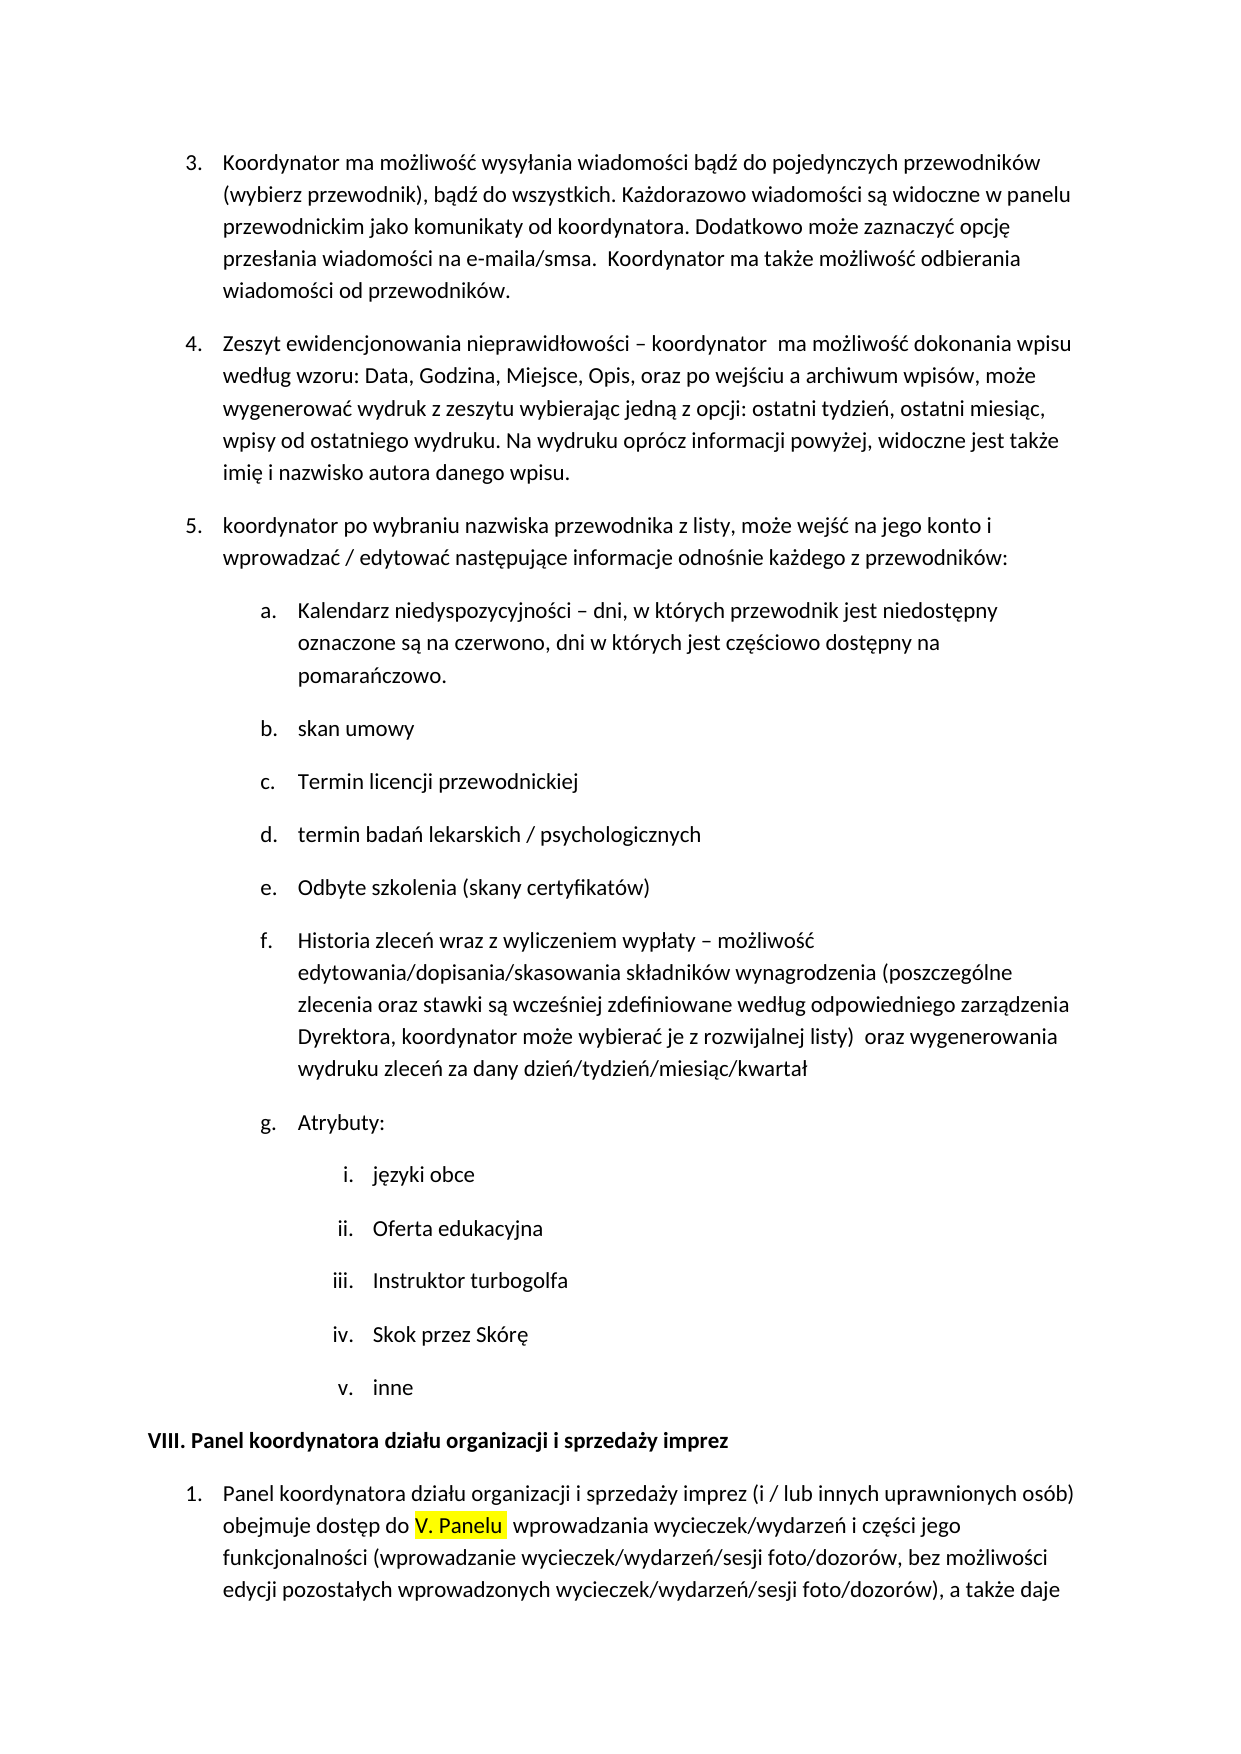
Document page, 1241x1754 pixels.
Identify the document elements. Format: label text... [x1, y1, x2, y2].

list Instruktor turbogolfa [354, 1267, 1093, 1295]
list języki obce [354, 1161, 1093, 1189]
list Atrybuty: [260, 1108, 1093, 1136]
list Kalendarz niedyspozycyjności – dni, w których przewodnik jest niedostępny oznaczone są na czerwono, dni w których jest częściowo dostępny na pomarańczowo. [260, 596, 1093, 689]
list skan umowy [260, 714, 1093, 742]
text VIII. Panel koordynatora działu organizacji i sprzedaży imprez [148, 1426, 1093, 1454]
list Oferta edukacyjna [354, 1214, 1093, 1242]
list Skok przez Skórę [354, 1320, 1093, 1348]
list inne [354, 1373, 1093, 1401]
list termin badań lekarskich / psychologicznych [260, 820, 1093, 848]
list koordynator po wybraniu nazwiska przewodnika z listy, może wejść na jego konto i wprowadzać / edytować następujące informacje odnośnie każdego z przewodników: [185, 511, 1093, 571]
list Termin licencji przewodnickiej [260, 767, 1093, 795]
list Panel koordynatora działu organizacji i sprzedaży imprez (i / lub innych uprawnionych osób) obejmuje dostęp do V. Panelu wprowadzania wycieczek/wydarzeń i części jego funkcjonalności (wprowadzanie wycieczek/wydarzeń/sesji foto/dozorów, bez możliwości edycji pozostałych wprowadzonych wycieczek/wydarzeń/sesji foto/dozorów), a także daje [185, 1479, 1093, 1603]
list Historia zleceń wraz z wyliczeniem wypłaty – możliwość edytowania/dopisania/skasowania składników wynagrodzenia (poszczególne zlecenia oraz stawki są wcześniej zdefiniowane według odpowiedniego zarządzenia Dyrektora, koordynator może wybierać je z rozwijalnej listy) oraz wygenerowania wydruku zleceń za dany dzień/tydzień/miesiąc/kwartał [260, 926, 1093, 1083]
list Zeszyt ewidencjonowania nieprawidłowości – koordynator ma możliwość dokonania wpisu według wzoru: Data, Godzina, Miejsce, Opis, oraz po wejściu a archiwum wpisów, może wygenerować wydruk z zeszytu wybierając jedną z opcji: ostatni tydzień, ostatni miesiąc, wpisy od ostatniego wydruku. Na wydruku oprócz informacji powyżej, widoczne jest także imię i nazwisko autora danego wpisu. [185, 329, 1093, 486]
list Odbyte szkolenia (skany certyfikatów) [260, 873, 1093, 901]
list Koordynator ma możliwość wysyłania wiadomości bądź do pojedynczych przewodników (wybierz przewodnik), bądź do wszystkich. Każdorazowo wiadomości są widoczne w panelu przewodnickim jako komunikaty od koordynatora. Dodatkowo może zaznaczyć opcję przesłania wiadomości na e-maila/smsa. Koordynator ma także możliwość odbierania wiadomości od przewodników. [185, 148, 1093, 304]
